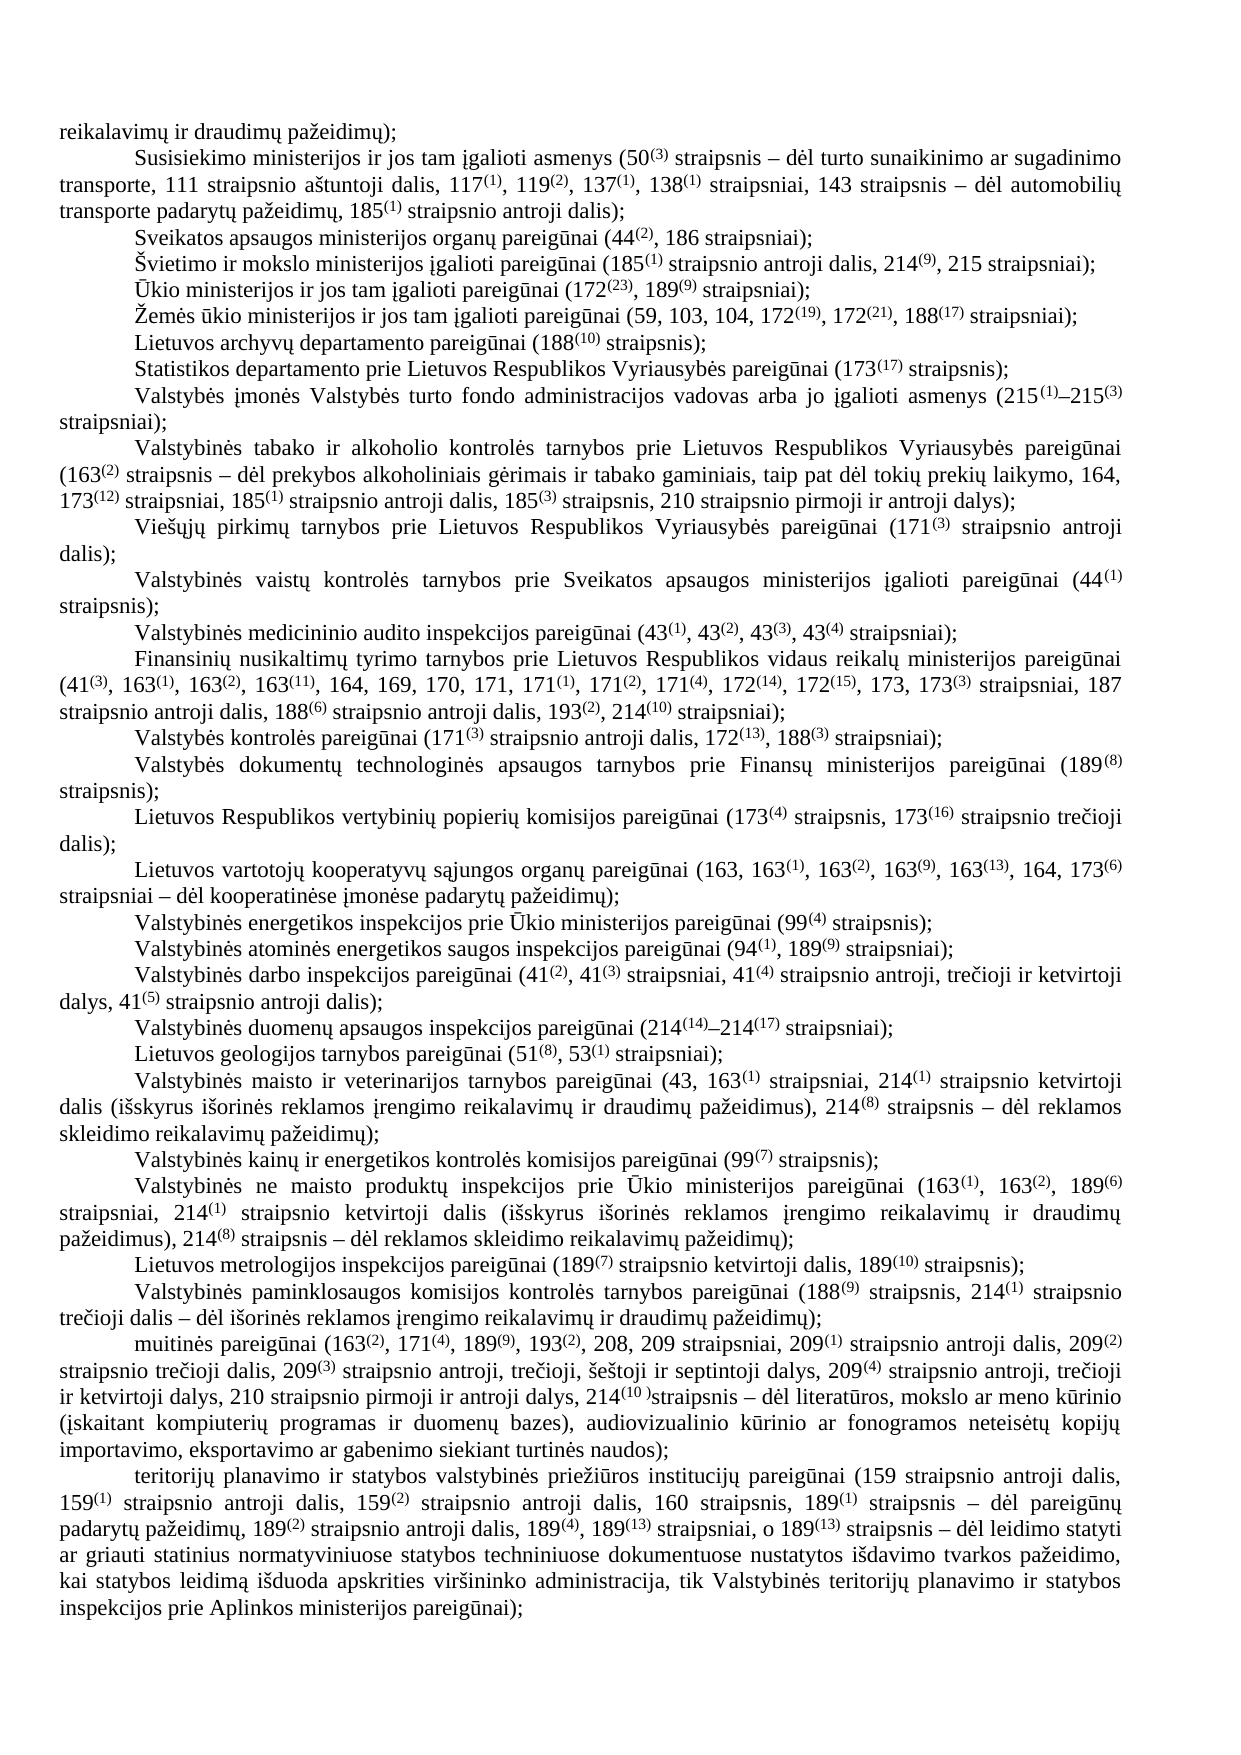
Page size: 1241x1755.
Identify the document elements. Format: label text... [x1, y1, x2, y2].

text muitinės pareigūnai (163(2), 171(4), 189(9), 193(2), 208, 209 straipsniai, 209(1) straipsnio antroji dalis, 209(2) straipsnio trečioji dalis, 209(3) straipsnio antroji, trečioji, šeštoji ir septintoji dalys, 209(4) straipsnio antroji, trečioji ir ketvirtoji dalys, 210 straipsnio pirmoji ir antroji dalys, 214(10 )straipsnis – dėl literatūros, mokslo ar meno kūrinio (įskaitant kompiuterių programas ir duomenų bazes), audiovizualinio kūrinio ar fonogramos neteisėtų kopijų importavimo, eksportavimo ar gabenimo siekiant turtinės naudos); [59, 1330, 1122, 1462]
text Viešųjų pirkimų tarnybos prie Lietuvos Respublikos Vyriausybės pareigūnai (171(3) straipsnio antroji dalis); [59, 513, 1122, 566]
text Lietuvos vartotojų kooperatyvų sąjungos organų pareigūnai (163, 163(1), 163(2), 163(9), 163(13), 164, 173(6) straipsniai – dėl kooperatinėse įmonėse padarytų pažeidimų); [59, 856, 1122, 909]
text Valstybinės energetikos inspekcijos prie Ūkio ministerijos pareigūnai (99(4) straipsnis); [59, 909, 1122, 935]
text Valstybinės medicininio audito inspekcijos pareigūnai (43(1), 43(2), 43(3), 43(4) straipsniai); [59, 619, 1122, 645]
text Valstybinės paminklosaugos komisijos kontrolės tarnybos pareigūnai (188(9) straipsnis, 214(1) straipsnio trečioji dalis – dėl išorinės reklamos įrengimo reikalavimų ir draudimų pažeidimų); [59, 1278, 1122, 1330]
text Valstybinės darbo inspekcijos pareigūnai (41(2), 41(3) straipsniai, 41(4) straipsnio antroji, trečioji ir ketvirtoji dalys, 41(5) straipsnio antroji dalis); [59, 961, 1122, 1014]
text Susisiekimo ministerijos ir jos tam įgalioti asmenys (50(3) straipsnis – dėl turto sunaikinimo ar sugadinimo transporte, 111 straipsnio aštuntoji dalis, 117(1), 119(2), 137(1), 138(1) straipsniai, 143 straipsnis – dėl automobilių transporte padarytų pažeidimų, 185(1) straipsnio antroji dalis); [59, 144, 1122, 223]
text Ūkio ministerijos ir jos tam įgalioti pareigūnai (172(23), 189(9) straipsniai); [59, 276, 1122, 303]
text Žemės ūkio ministerijos ir jos tam įgalioti pareigūnai (59, 103, 104, 172(19), 172(21), 188(17) straipsniai); [59, 303, 1122, 329]
text Valstybės kontrolės pareigūnai (171(3) straipsnio antroji dalis, 172(13), 188(3) straipsniai); [59, 724, 1122, 751]
text Statistikos departamento prie Lietuvos Respublikos Vyriausybės pareigūnai (173(17) straipsnis); [59, 355, 1122, 382]
text teritorijų planavimo ir statybos valstybinės priežiūros institucijų pareigūnai (159 straipsnio antroji dalis, 159(1) straipsnio antroji dalis, 159(2) straipsnio antroji dalis, 160 straipsnis, 189(1) straipsnis – dėl pareigūnų padarytų pažeidimų, 189(2) straipsnio antroji dalis, 189(4), 189(13) straipsniai, o 189(13) straipsnis – dėl leidimo statyti ar griauti statinius normatyviniuose statybos techniniuose dokumentuose nustatytos išdavimo tvarkos pažeidimo, kai statybos leidimą išduoda apskrities viršininko administracija, tik Valstybinės teritorijų planavimo ir statybos inspekcijos prie Aplinkos ministerijos pareigūnai); [59, 1462, 1122, 1620]
text Valstybinės ne maisto produktų inspekcijos prie Ūkio ministerijos pareigūnai (163(1), 163(2), 189(6) straipsniai, 214(1) straipsnio ketvirtoji dalis (išskyrus išorinės reklamos įrengimo reikalavimų ir draudimų pažeidimus), 214(8) straipsnis – dėl reklamos skleidimo reikalavimų pažeidimų); [59, 1172, 1122, 1251]
text Valstybinės kainų ir energetikos kontrolės komisijos pareigūnai (99(7) straipsnis); [59, 1146, 1122, 1172]
text Valstybės dokumentų technologinės apsaugos tarnybos prie Finansų ministerijos pareigūnai (189(8) straipsnis); [59, 751, 1122, 803]
text Valstybinės vaistų kontrolės tarnybos prie Sveikatos apsaugos ministerijos įgalioti pareigūnai (44(1) straipsnis); [59, 566, 1122, 619]
text Valstybinės atominės energetikos saugos inspekcijos pareigūnai (94(1), 189(9) straipsniai); [59, 935, 1122, 961]
text Valstybinės tabako ir alkoholio kontrolės tarnybos prie Lietuvos Respublikos Vyriausybės pareigūnai (163(2) straipsnis – dėl prekybos alkoholiniais gėrimais ir tabako gaminiais, taip pat dėl tokių prekių laikymo, 164, 173(12) straipsniai, 185(1) straipsnio antroji dalis, 185(3) straipsnis, 210 straipsnio pirmoji ir antroji dalys); [59, 434, 1122, 513]
text Lietuvos Respublikos vertybinių popierių komisijos pareigūnai (173(4) straipsnis, 173(16) straipsnio trečioji dalis); [59, 803, 1122, 856]
text Sveikatos apsaugos ministerijos organų pareigūnai (44(2), 186 straipsniai); [59, 223, 1122, 250]
text Valstybinės maisto ir veterinarijos tarnybos pareigūnai (43, 163(1) straipsniai, 214(1) straipsnio ketvirtoji dalis (išskyrus išorinės reklamos įrengimo reikalavimų ir draudimų pažeidimus), 214(8) straipsnis – dėl reklamos skleidimo reikalavimų pažeidimų); [59, 1067, 1122, 1146]
text Valstybės įmonės Valstybės turto fondo administracijos vadovas arba jo įgalioti asmenys (215(1)–215(3) straipsniai); [59, 382, 1122, 434]
text Finansinių nusikaltimų tyrimo tarnybos prie Lietuvos Respublikos vidaus reikalų ministerijos pareigūnai (41(3), 163(1), 163(2), 163(11), 164, 169, 170, 171, 171(1), 171(2), 171(4), 172(14), 172(15), 173, 173(3) straipsniai, 187 straipsnio antroji dalis, 188(6) straipsnio antroji dalis, 193(2), 214(10) straipsniai); [59, 645, 1122, 724]
text Valstybinės duomenų apsaugos inspekcijos pareigūnai (214(14)–214(17) straipsniai); [59, 1014, 1122, 1041]
text Švietimo ir mokslo ministerijos įgalioti pareigūnai (185(1) straipsnio antroji dalis, 214(9), 215 straipsniai); [59, 250, 1122, 276]
text Lietuvos archyvų departamento pareigūnai (188(10) straipsnis); [59, 329, 1122, 355]
text Lietuvos geologijos tarnybos pareigūnai (51(8), 53(1) straipsniai); [59, 1041, 1122, 1067]
text Lietuvos metrologijos inspekcijos pareigūnai (189(7) straipsnio ketvirtoji dalis, 189(10) straipsnis); [59, 1251, 1122, 1278]
text reikalavimų ir draudimų pažeidimų); [59, 118, 1122, 144]
